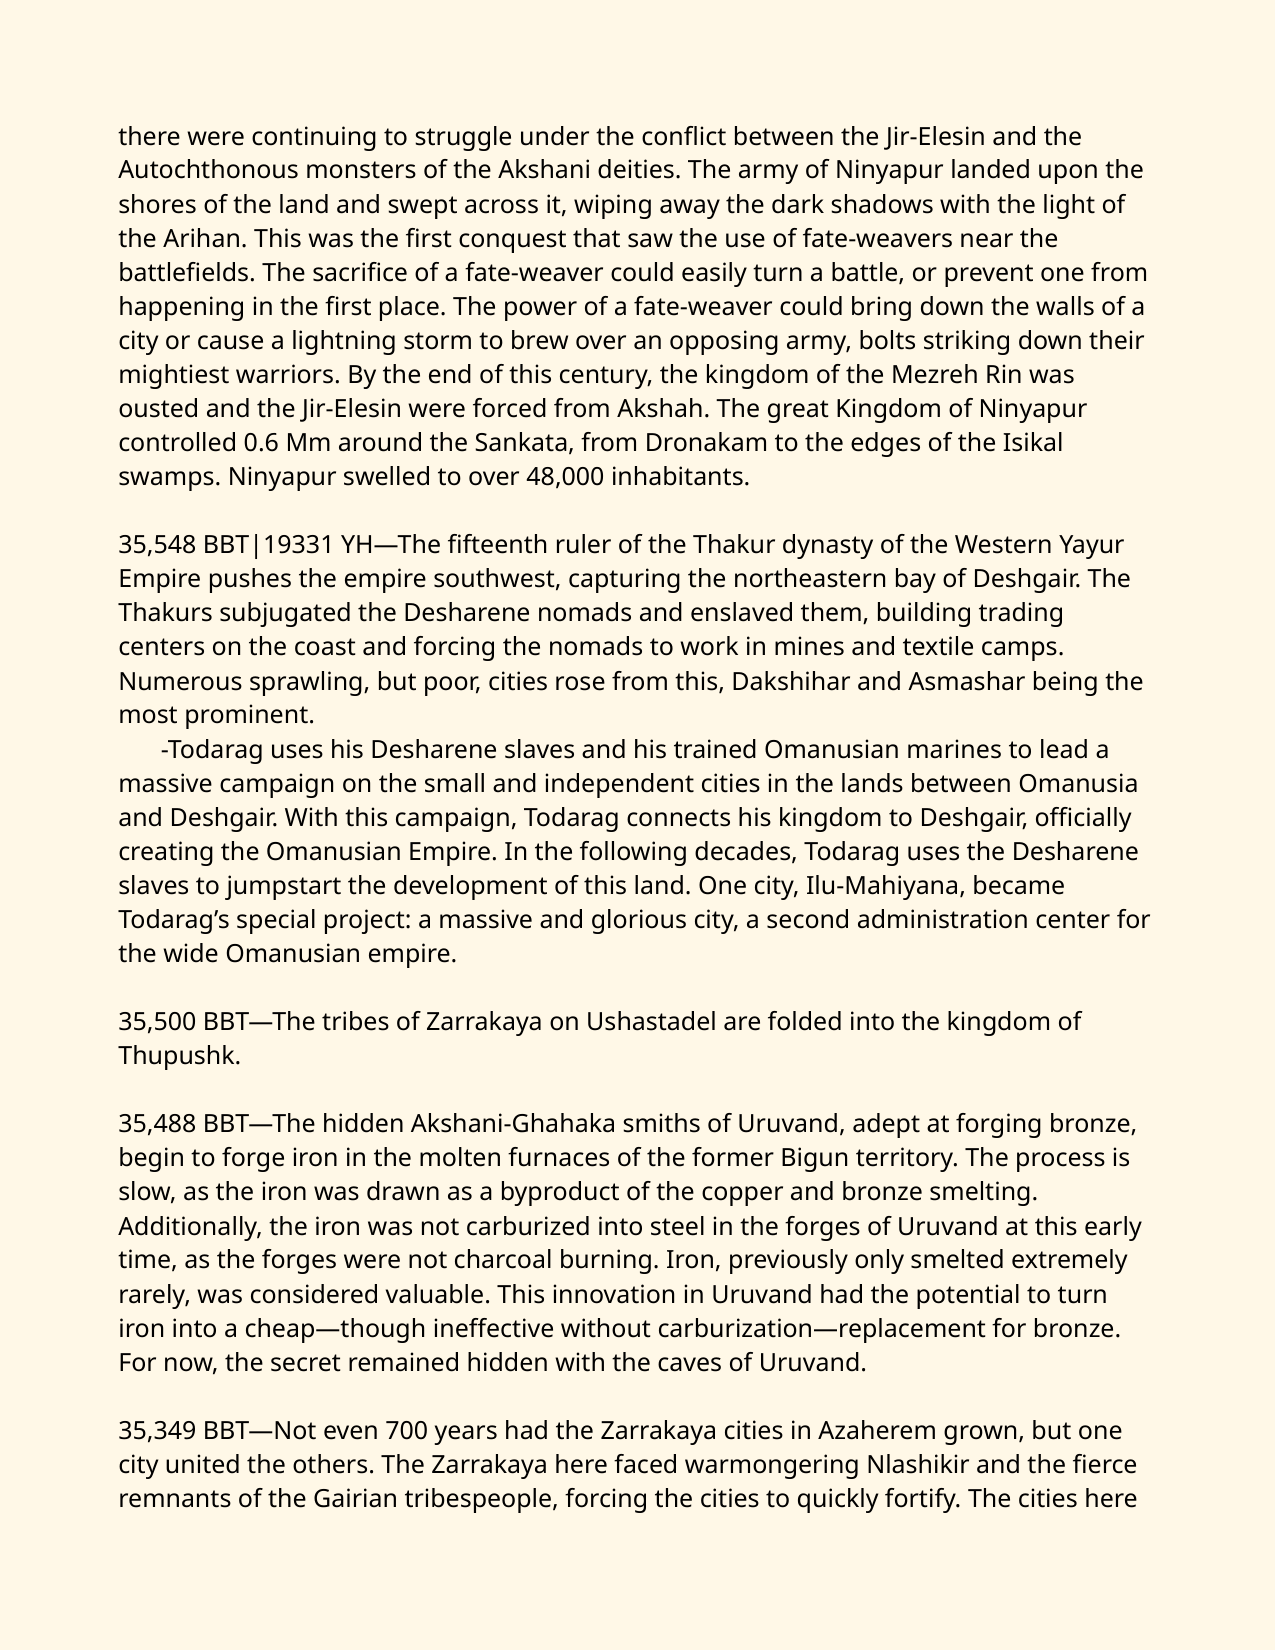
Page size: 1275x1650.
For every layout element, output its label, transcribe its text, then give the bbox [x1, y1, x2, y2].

text 35,349 BBT—Not even 700 years had the Zarrakaya cities in Azaherem grown, but one city united the others. The Zarrakaya here faced warmongering Nlashikir and the fierce remnants of the Gairian tribespeople, forcing the cities to quickly fortify. The cities here [118, 1412, 1157, 1515]
text 35,488 BBT—The hidden Akshani-Ghahaka smiths of Uruvand, adept at forging bronze, begin to forge iron in the molten furnaces of the former Bigun territory. The process is slow, as the iron was drawn as a byproduct of the copper and bronze smelting. Additionally, the iron was not carburized into steel in the forges of Uruvand at this early time, as the forges were not charcoal burning. Iron, previously only smelted extremely rarely, was considered valuable. This innovation in Uruvand had the potential to turn iron into a cheap—though ineffective without carburization—replacement for bronze. For now, the secret remained hidden with the caves of Uruvand. [118, 1106, 1157, 1378]
text there were continuing to struggle under the conflict between the Jir-Elesin and the Autochthonous monsters of the Akshani deities. The army of Ninyapur landed upon the shores of the land and swept across it, wiping away the dark shadows with the light of the Arihan. This was the first conquest that saw the use of fate-weavers near the battlefields. The sacrifice of a fate-weaver could easily turn a battle, or prevent one from happening in the first place. The power of a fate-weaver could bring down the walls of a city or cause a lightning storm to brew over an opposing army, bolts striking down their mightiest warriors. By the end of this century, the kingdom of the Mezreh Rin was ousted and the Jir-Elesin were forced from Akshah. The great Kingdom of Ninyapur controlled 0.6 Mm around the Sankata, from Dronakam to the edges of the Isikal swamps. Ninyapur swelled to over 48,000 inhabitants. [118, 118, 1157, 493]
text 35,548 BBT|19331 YH—The fifteenth ruler of the Thakur dynasty of the Western Yayur Empire pushes the empire southwest, capturing the northeastern bay of Deshgair. The Thakurs subjugated the Desharene nomads and enslaved them, building trading centers on the coast and forcing the nomads to work in mines and textile camps. Numerous sprawling, but poor, cities rose from this, Dakshihar and Asmashar being the most prominent. [118, 527, 1157, 731]
text -Todarag uses his Desharene slaves and his trained Omanusian marines to lead a massive campaign on the small and independent cities in the lands between Omanusia and Deshgair. With this campaign, Todarag connects his kingdom to Deshgair, officially creating the Omanusian Empire. In the following decades, Todarag uses the Desharene slaves to jumpstart the development of this land. One city, Ilu-Mahiyana, became Todarag’s special project: a massive and glorious city, a second administration center for the wide Omanusian empire. [118, 731, 1157, 970]
text 35,500 BBT—The tribes of Zarrakaya on Ushastadel are folded into the kingdom of Thupushk. [118, 1004, 1157, 1072]
